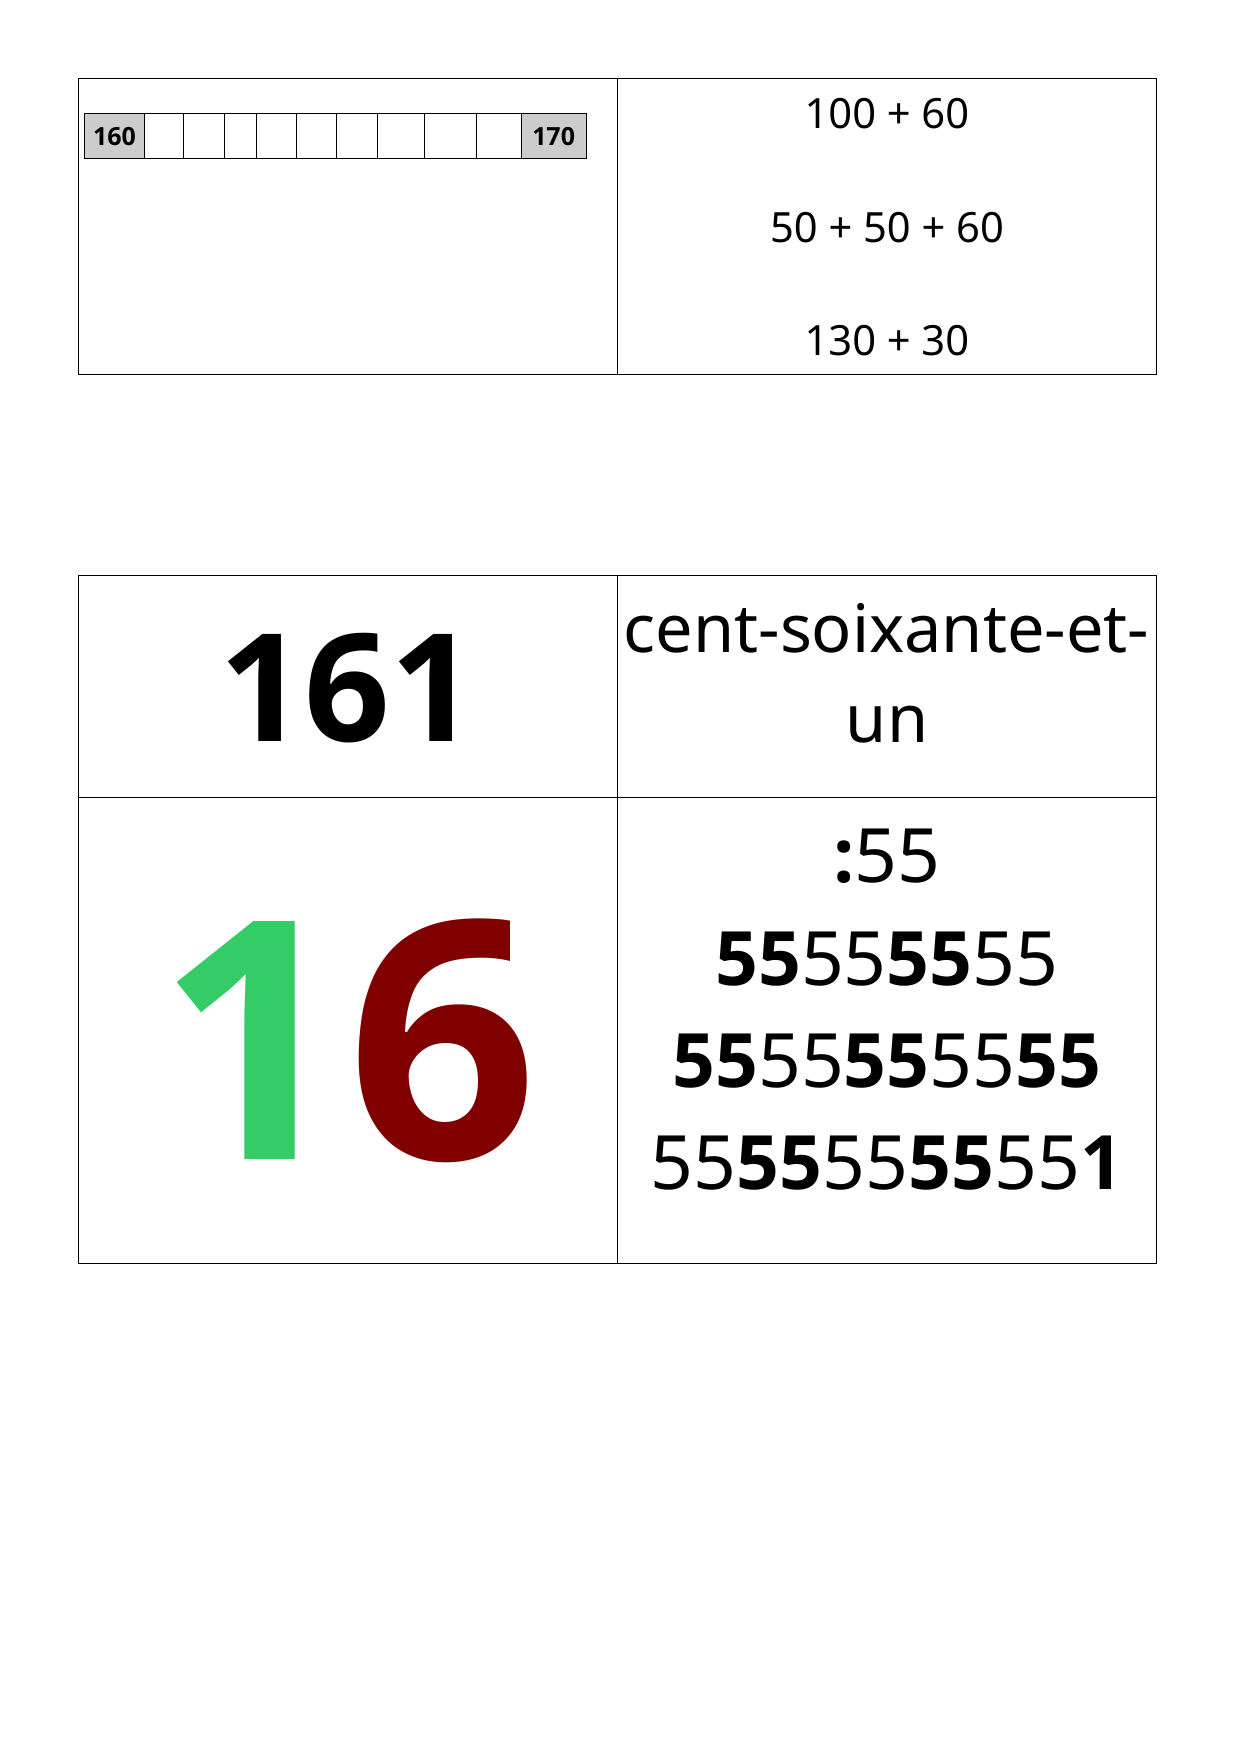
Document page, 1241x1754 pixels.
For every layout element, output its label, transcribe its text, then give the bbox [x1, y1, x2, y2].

table_header 170 [522, 114, 586, 158]
table_header [257, 114, 296, 158]
table_cell :55 55555555 5555555555 55555555551 [618, 798, 1156, 1262]
table_header [145, 114, 183, 158]
table_header [477, 114, 521, 158]
table_header 161 [79, 576, 617, 797]
table_header [337, 114, 377, 158]
table_header [225, 114, 256, 158]
table_header [425, 114, 476, 158]
table_cell 16 [79, 798, 617, 1262]
table_header [184, 114, 224, 158]
table_header [297, 114, 336, 158]
table_header [378, 114, 424, 158]
table_header 160 [85, 114, 144, 158]
table_cell 100 + 60 50 + 50 + 60 130 + 30 [618, 79, 1156, 373]
table_header cent-soixante-et-un [618, 576, 1156, 797]
table_cell [79, 79, 617, 373]
